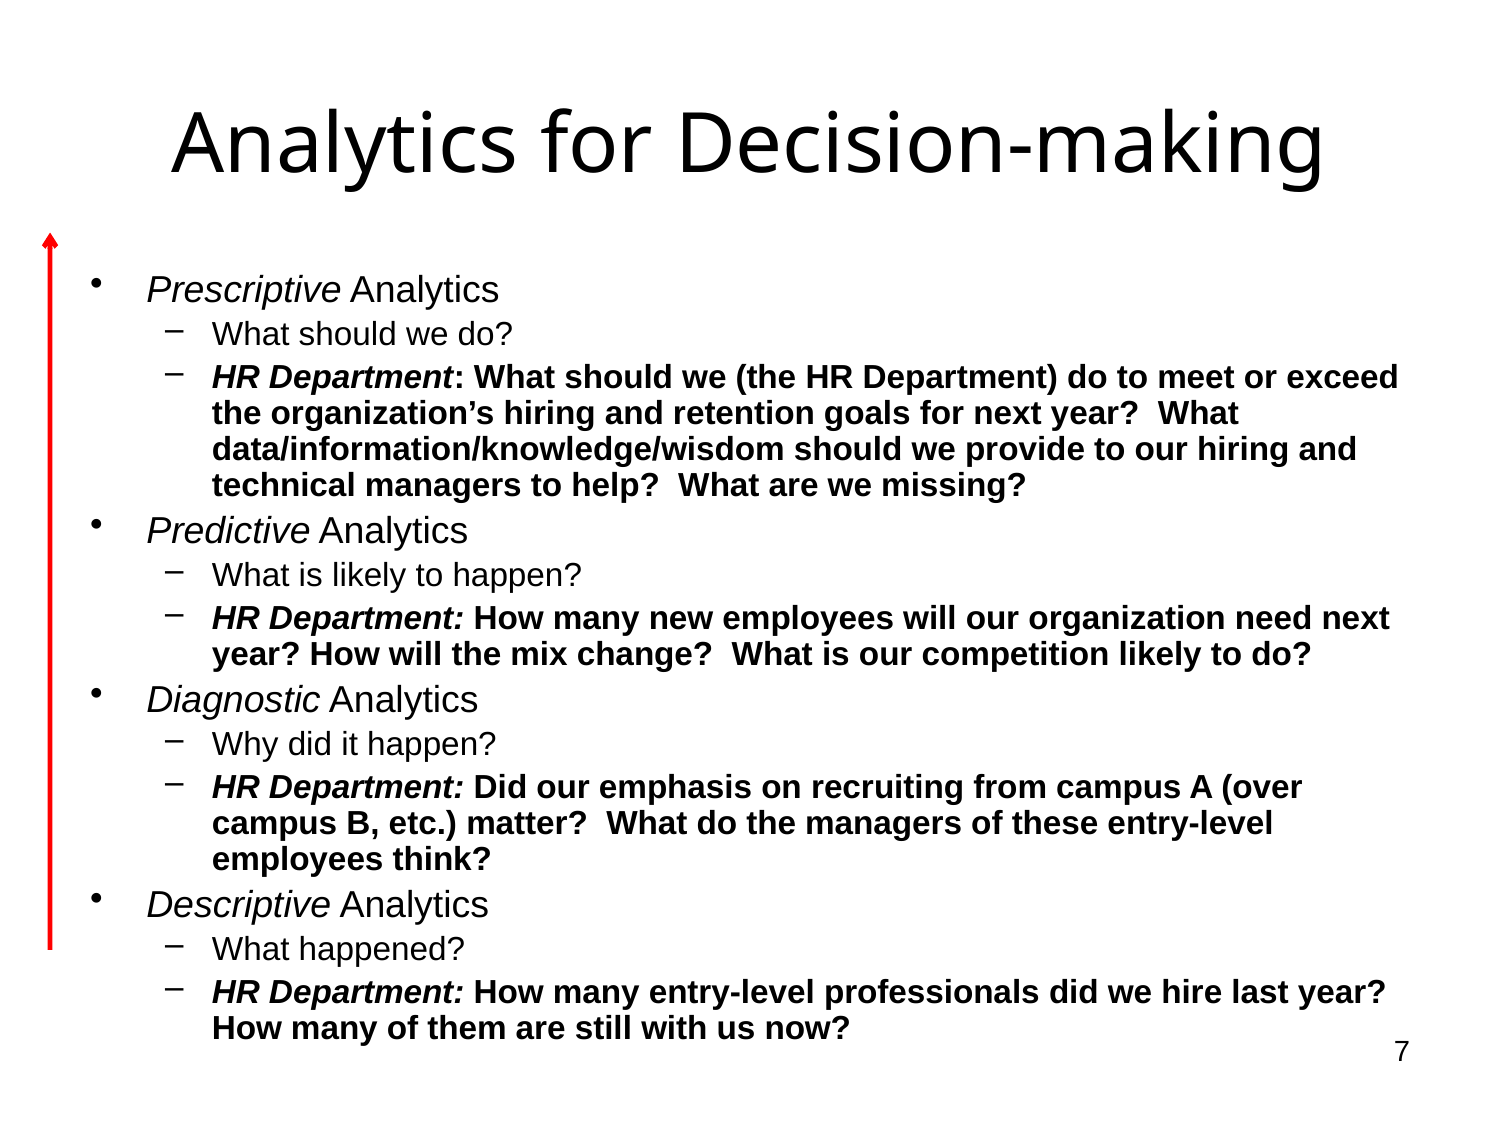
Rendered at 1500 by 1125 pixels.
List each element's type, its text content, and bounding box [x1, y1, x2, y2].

title Analytics for Decision-making [75, 45, 1425, 233]
list Prescriptive Analytics What should we do? HR Department: What should we (the HR Department) do to meet or exceed the organization’s hiring and retention goals for next year? What data/information/knowledge/wisdom should we provide to our hiring and technical managers to help? What are we missing? Predictive Analytics What is likely to happen? HR Department: How many new employees will our organization need next year? How will the mix change? What is our competition likely to do? Diagnostic Analytics Why did it happen? HR Department: Did our emphasis on recruiting from campus A (over campus B, etc.) matter? What do the managers of these entry-level employees think? Descriptive Analytics What happened? HR Department: How many entry-level professionals did we hire last year? How many of them are still with us now? [75, 262, 1425, 1005]
slide_number [1074, 1024, 1425, 1103]
